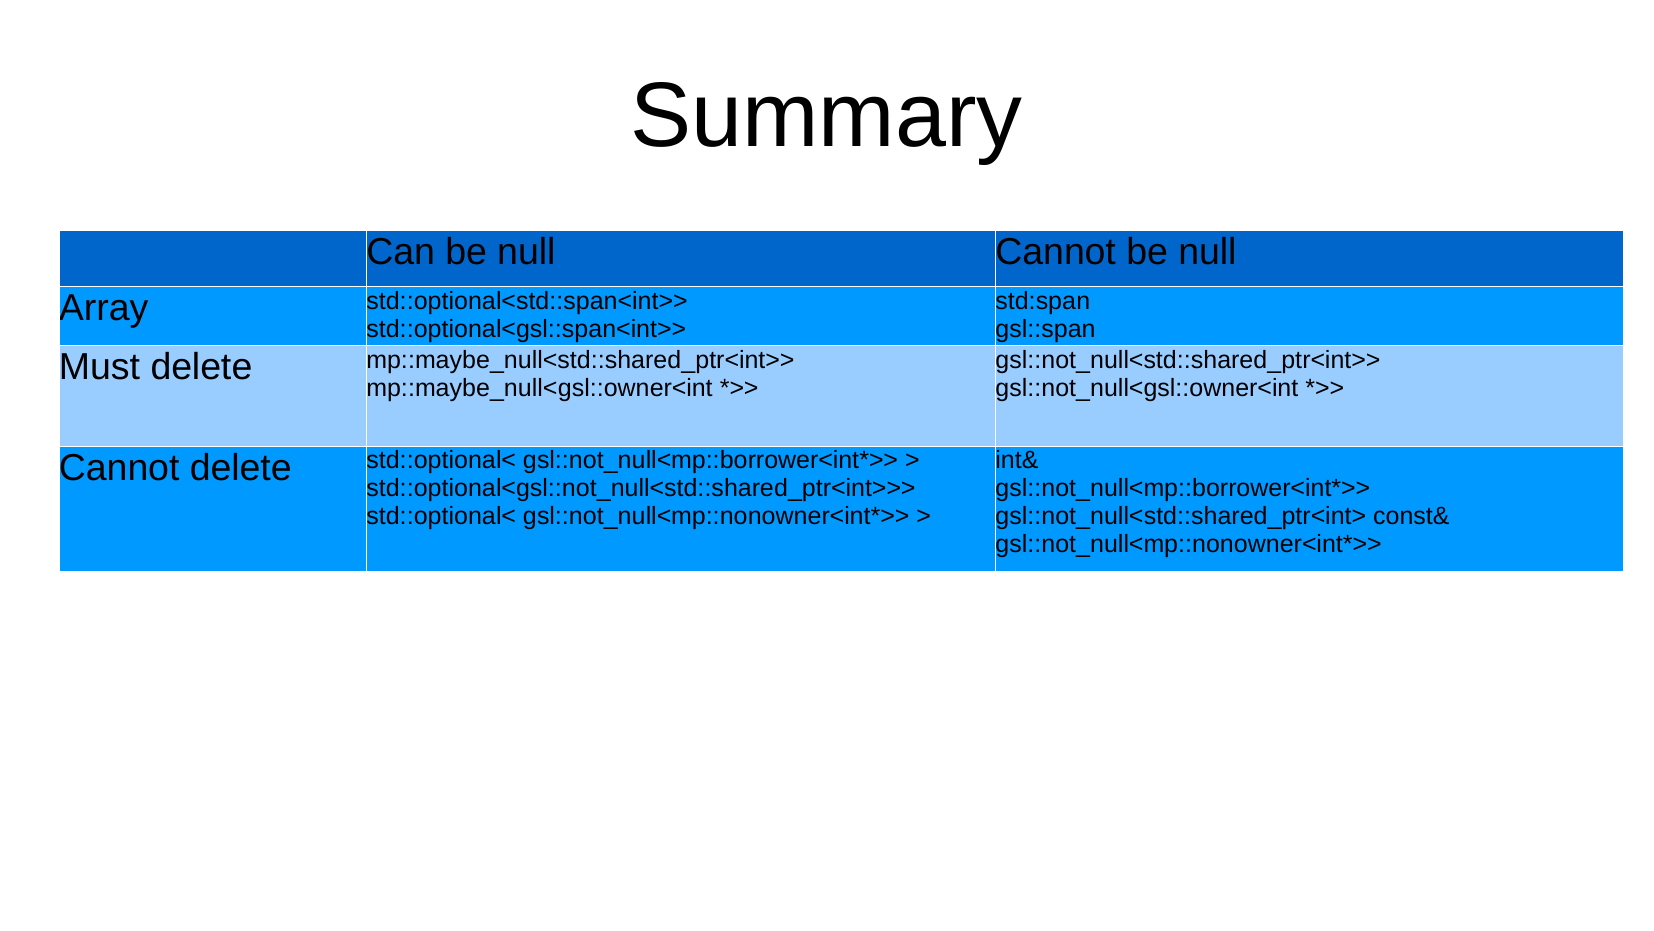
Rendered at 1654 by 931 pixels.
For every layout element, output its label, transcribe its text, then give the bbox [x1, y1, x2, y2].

table_cell Array [66, 297, 75, 310]
table_cell Array [60, 287, 366, 345]
table_cell std:span gsl::span [996, 287, 1623, 345]
table_header Cannot be null [996, 231, 1623, 286]
title Summary [82, 37, 1571, 193]
table_header [60, 231, 366, 286]
table_cell gsl::not_null<std::shared_ptr<int>> gsl::not_null<gsl::owner<int *>> [996, 346, 1623, 446]
table_cell std::optional<std::span<int>> std::optional<gsl::span<int>> [367, 287, 995, 345]
table_header Can be null [367, 231, 995, 286]
table_cell Must delete [60, 346, 366, 446]
table_cell mp::maybe_null<std::shared_ptr<int>> mp::maybe_null<gsl::owner<int *>> [367, 346, 995, 446]
table_cell std::optional< gsl::not_null<mp::borrower<int*>> > std::optional<gsl::not_null<std::shared_ptr<int>>> std::optional< gsl::not_null<mp::nonowner<int*>> > [367, 447, 995, 571]
table_cell Cannot delete [60, 447, 366, 571]
table_cell int& gsl::not_null<mp::borrower<int*>> gsl::not_null<std::shared_ptr<int> const& gsl::not_null<mp::nonowner<int*>> [996, 447, 1623, 571]
